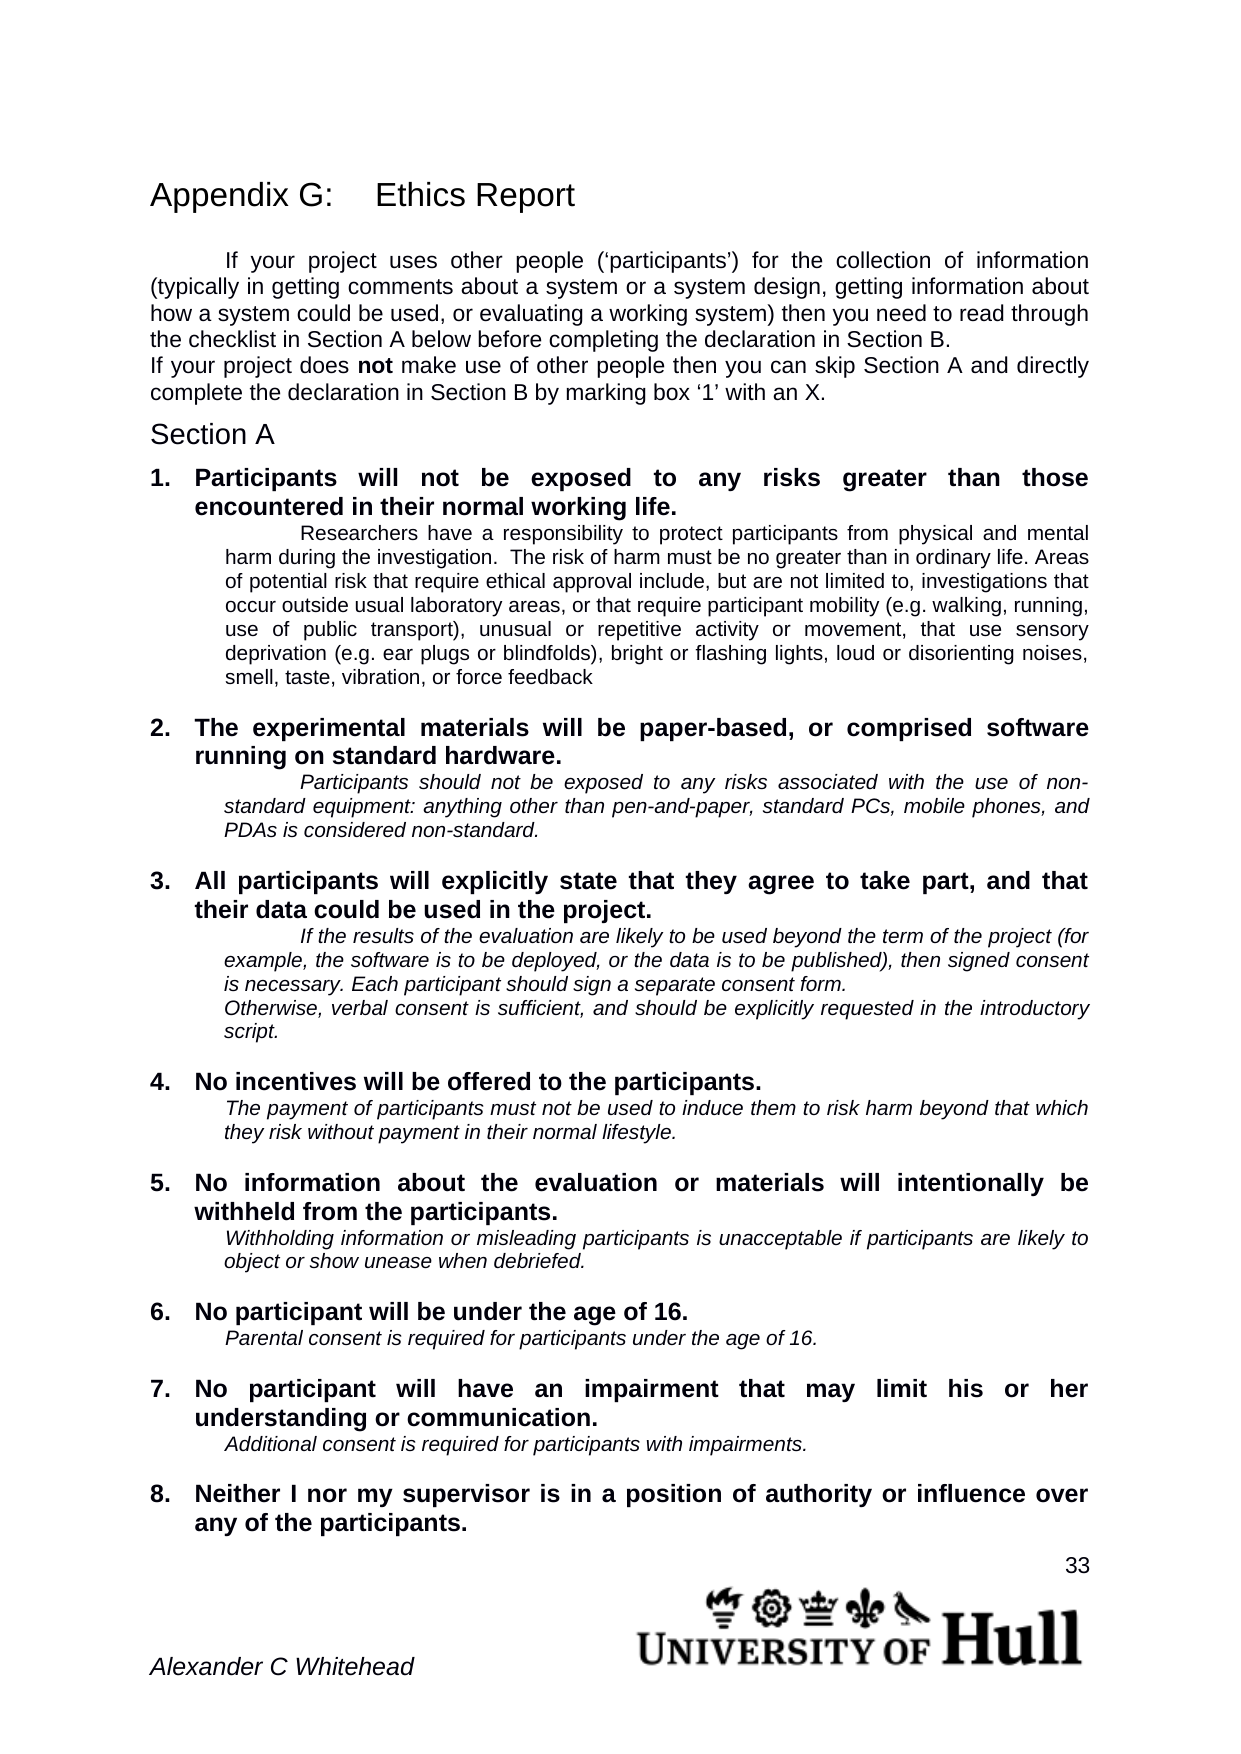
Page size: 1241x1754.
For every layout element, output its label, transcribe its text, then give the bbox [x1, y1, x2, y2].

text If the results of the evaluation are likely to be used beyond the term of the project (for example, the software is to be deployed, or the data is to be published), then signed consent is necessary. Each participant should sign a separate consent form. [224, 923, 1090, 995]
text Parental consent is required for participants under the age of 16. [224, 1326, 1090, 1350]
subtitle Ethics Report [150, 175, 1090, 213]
subtitle Section A [150, 417, 1090, 451]
text Otherwise, verbal consent is sufficient, and should be explicitly requested in the introductory script. [224, 995, 1090, 1043]
text The payment of participants must not be used to induce them to risk harm beyond that which they risk without payment in their normal lifestyle. [224, 1096, 1090, 1144]
picture [630, 1578, 1091, 1675]
text 8. Neither I nor my supervisor is in a position of authority or influence over any of the participants. [150, 1479, 1090, 1537]
text If your project does not make use of other people then you can skip Section A and directly complete the declaration in Section B by marking box ‘1’ with an X. [150, 352, 1090, 405]
text Researchers have a responsibility to protect participants from physical and mental harm during the investigation. The risk of harm must be no greater than in ordinary life. Areas of potential risk that require ethical approval include, but are not limited to, investigations that occur outside usual laboratory areas, or that require participant mobility (e.g. walking, running, use of public transport), unusual or repetitive activity or movement, that use sensory deprivation (e.g. ear plugs or blindfolds), bright or flashing lights, loud or disorienting noises, smell, taste, vibration, or force feedback [225, 521, 1090, 689]
text 1. Participants will not be exposed to any risks greater than those encountered in their normal working life. [150, 463, 1090, 521]
text 4. No incentives will be offered to the participants. [150, 1067, 1090, 1096]
text 6. No participant will be under the age of 16. [150, 1297, 1090, 1326]
text Withholding information or misleading participants is unacceptable if participants are likely to object or show unease when debriefed. [224, 1225, 1090, 1273]
text 3. All participants will explicitly state that they agree to take part, and that their data could be used in the project. [150, 866, 1090, 923]
text 2. The experimental materials will be paper-based, or comprised software running on standard hardware. [150, 713, 1090, 770]
text If your project uses other people (‘participants’) for the collection of information (typically in getting comments about a system or a system design, getting information about how a system could be used, or evaluating a working system) then you need to read through the checklist in Section A below before completing the declaration in Section B. [150, 247, 1090, 352]
text 5. No information about the evaluation or materials will intentionally be withheld from the participants. [150, 1168, 1090, 1225]
text Additional consent is required for participants with impairments. [224, 1431, 1090, 1455]
text 7. No participant will have an impairment that may limit his or her understanding or communication. [150, 1374, 1090, 1431]
text Participants should not be exposed to any risks associated with the use of non-standard equipment: anything other than pen-and-paper, standard PCs, mobile phones, and PDAs is considered non-standard. [224, 770, 1090, 842]
